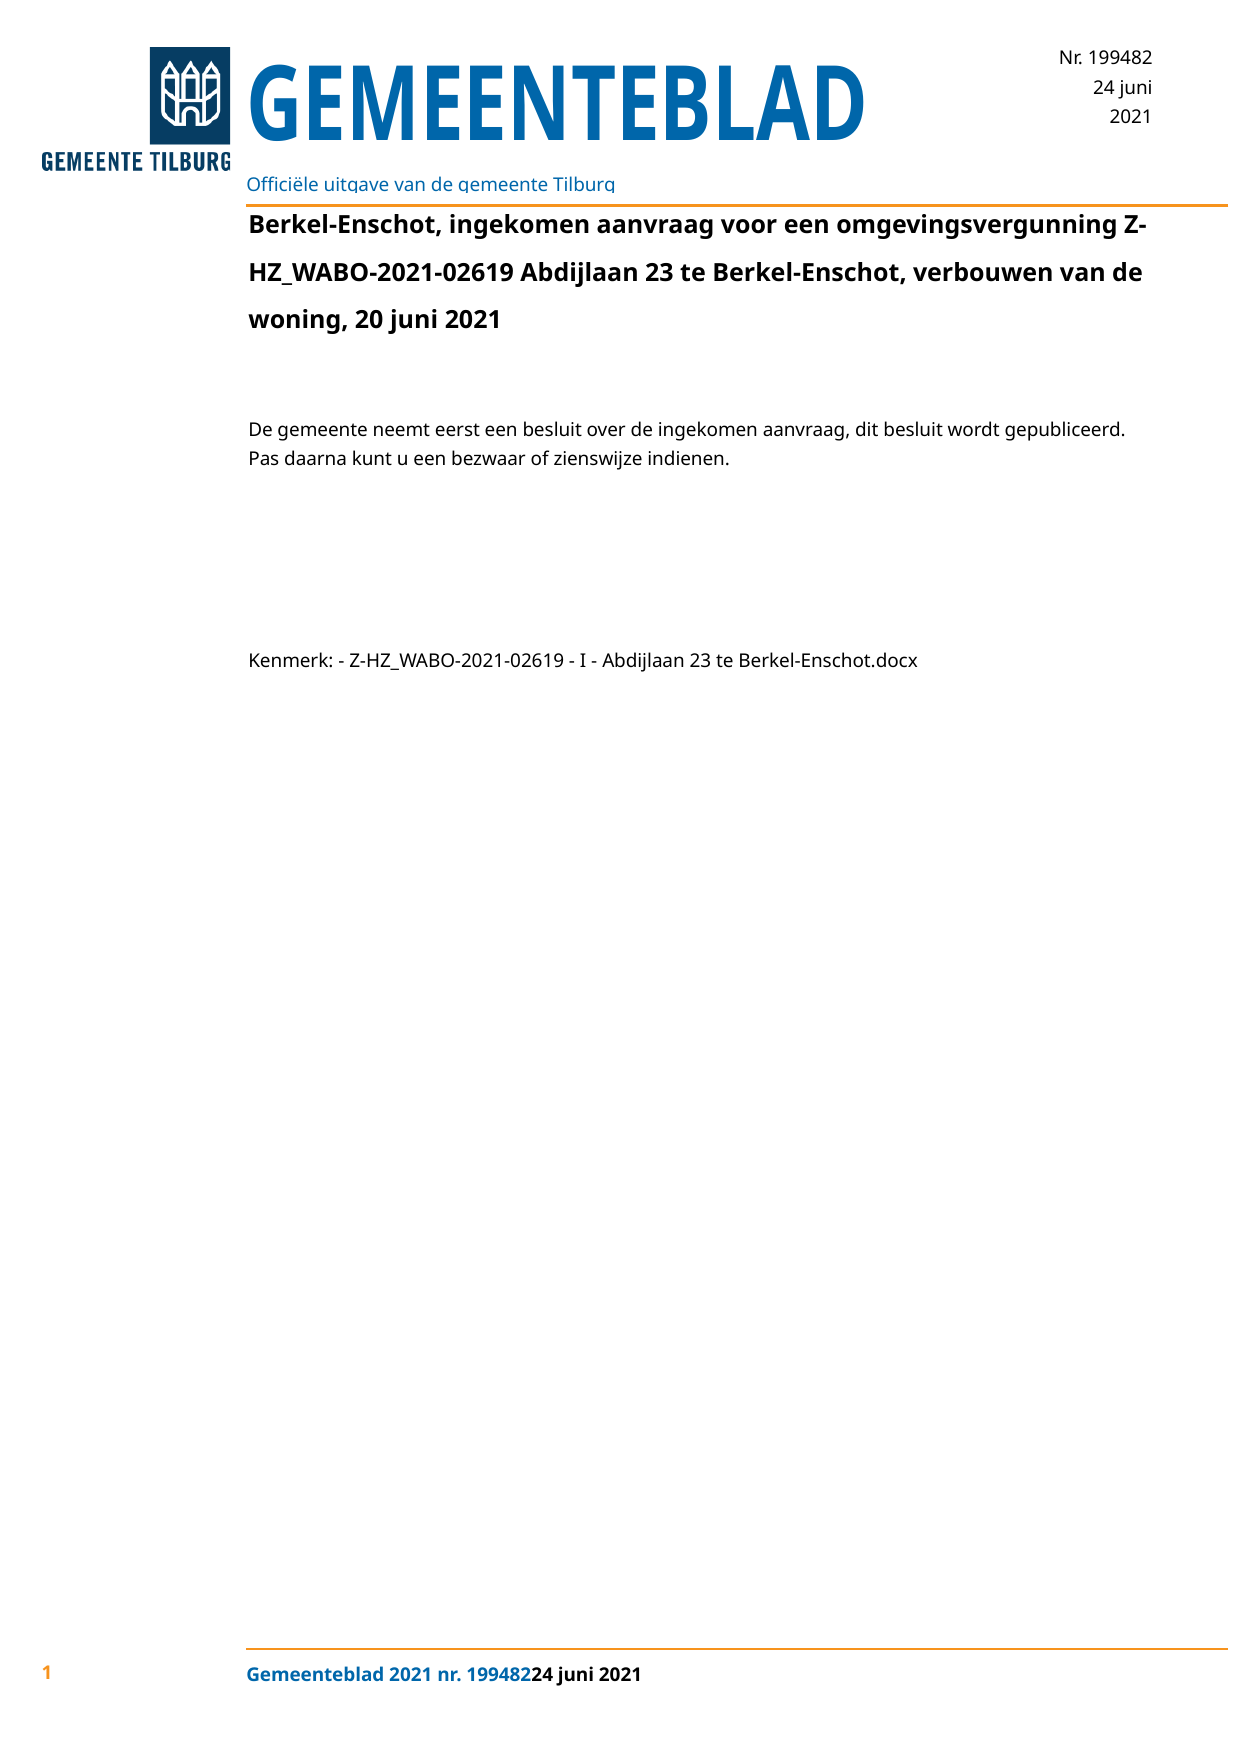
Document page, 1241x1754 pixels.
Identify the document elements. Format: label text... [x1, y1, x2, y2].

text Kenmerk: - Z-HZ_WABO-2021-02619 - I - Abdijlaan 23 te Berkel-Enschot.docx [248, 647, 1152, 673]
text De gemeente neemt eerst een besluit over de ingekomen aanvraag, dit besluit wordt gepubliceerd. Pas daarna kunt u een bezwaar of zienswijze indienen. [248, 416, 1152, 471]
picture [41, 47, 231, 172]
text Berkel-Enschot, ingekomen aanvraag voor een omgevingsvergunning Z-HZ_WABO-2021-02619 Abdijlaan 23 te Berkel-Enschot, verbouwen van de woning, 20 juni 2021 [248, 207, 1152, 336]
